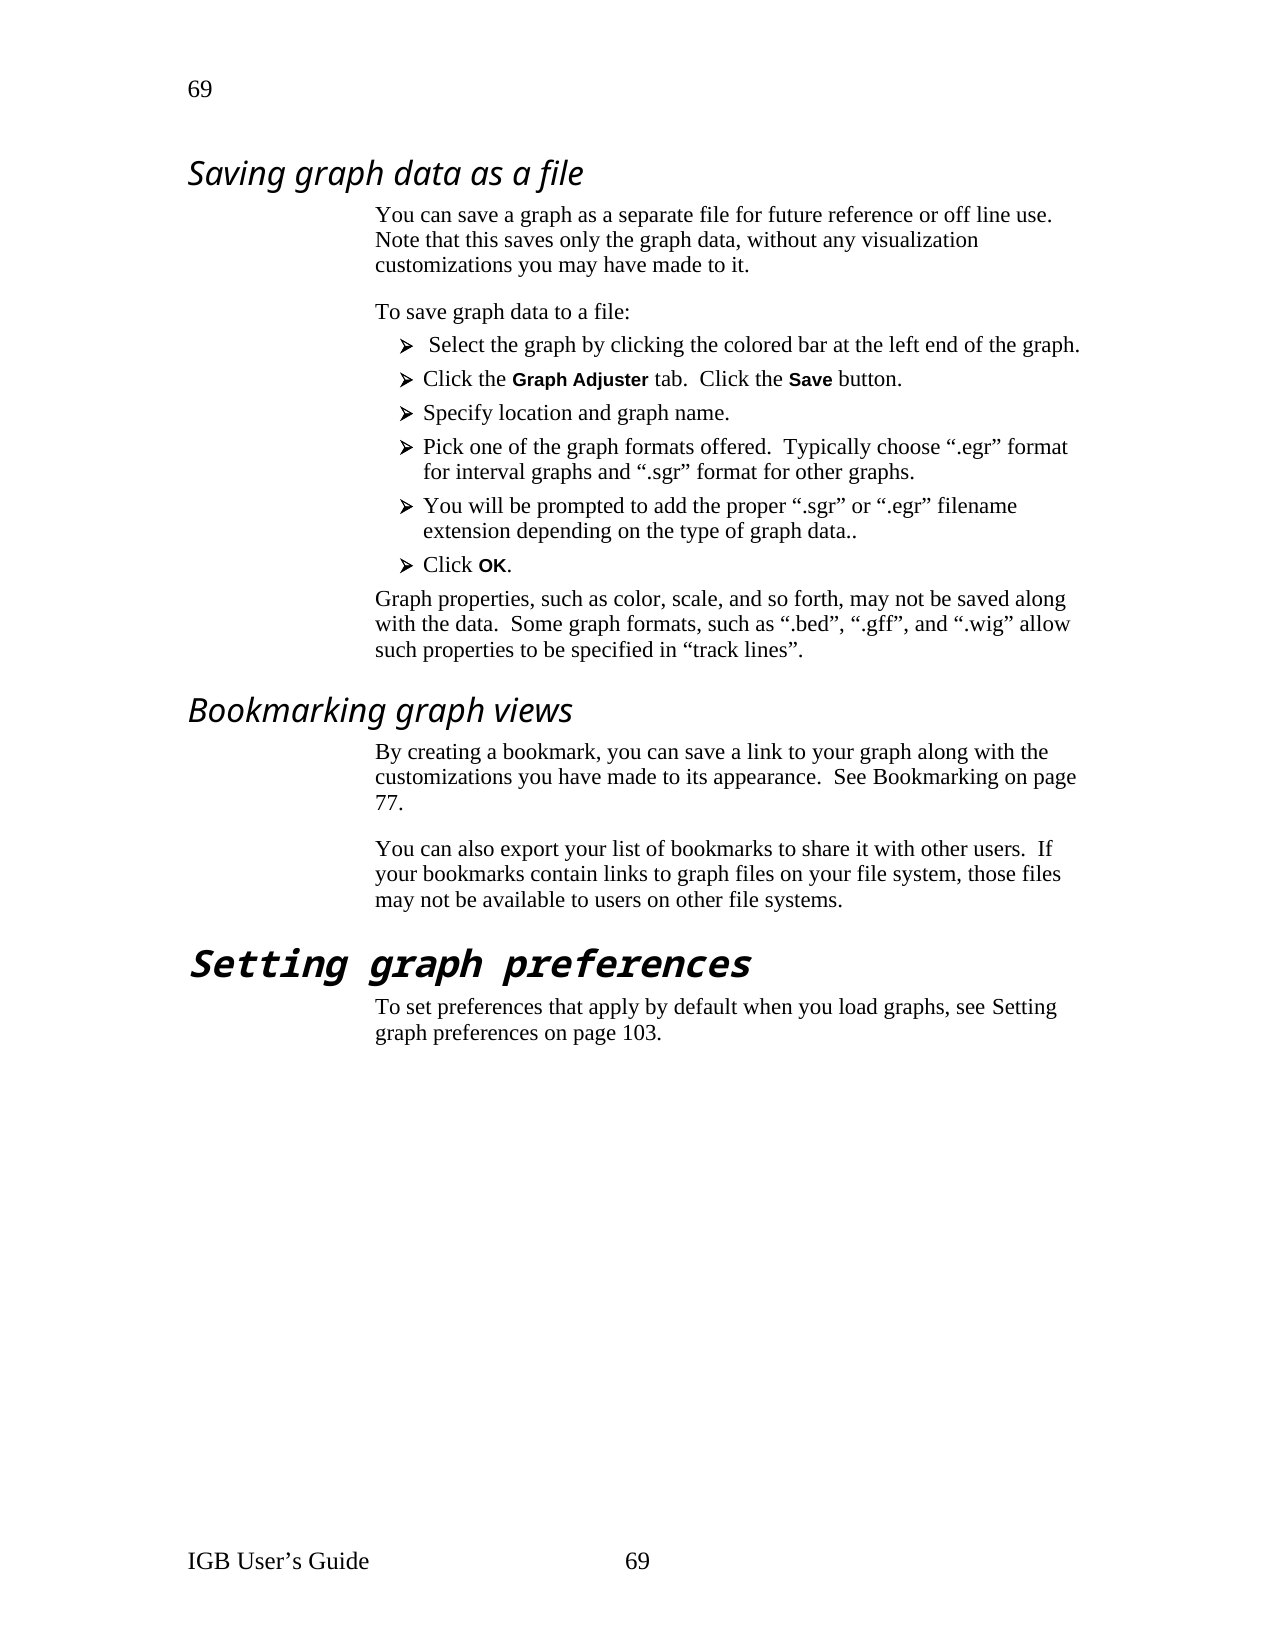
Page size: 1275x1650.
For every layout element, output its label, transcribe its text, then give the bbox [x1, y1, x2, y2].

list Specify location and graph name. [399, 400, 1087, 425]
subtitle Bookmarking graph views [187, 687, 1087, 732]
list You will be prompted to add the proper “.sgr” or “.egr” filename extension depending on the type of graph data.. [399, 493, 1087, 544]
text You can save a graph as a separate file for future reference or off line use. Note that this saves only the graph data, without any visualization customizations you may have made to it. [375, 202, 1087, 278]
list Select the graph by clicking the colored bar at the left end of the graph. [399, 332, 1087, 358]
list Pick one of the graph formats offered. Typically choose “.egr” format for interval graphs and “.sgr” format for other graphs. [399, 434, 1087, 484]
subtitle Saving graph data as a file [187, 150, 1087, 195]
text To save graph data to a file: [375, 299, 1087, 324]
subtitle Setting graph preferences [187, 937, 1087, 988]
text By creating a bookmark, you can save a link to your graph along with the customizations you have made to its appearance. See Bookmarking on page 77. [375, 739, 1087, 815]
text Graph properties, such as color, scale, and so forth, may not be saved along with the data. Some graph formats, such as “.bed”, “.gff”, and “.wig” allow such properties to be specified in “track lines”. [375, 586, 1087, 662]
text To set preferences that apply by default when you load graphs, see Setting graph preferences on page 102. [375, 994, 1087, 1045]
list Click the Graph Adjuster tab. Click the Save button. [399, 366, 1087, 392]
text You can also export your list of bookmarks to share it with other users. If your bookmarks contain links to graph files on your file system, those files may not be available to users on other file systems. [375, 836, 1087, 912]
list Click OK. [399, 552, 1087, 577]
